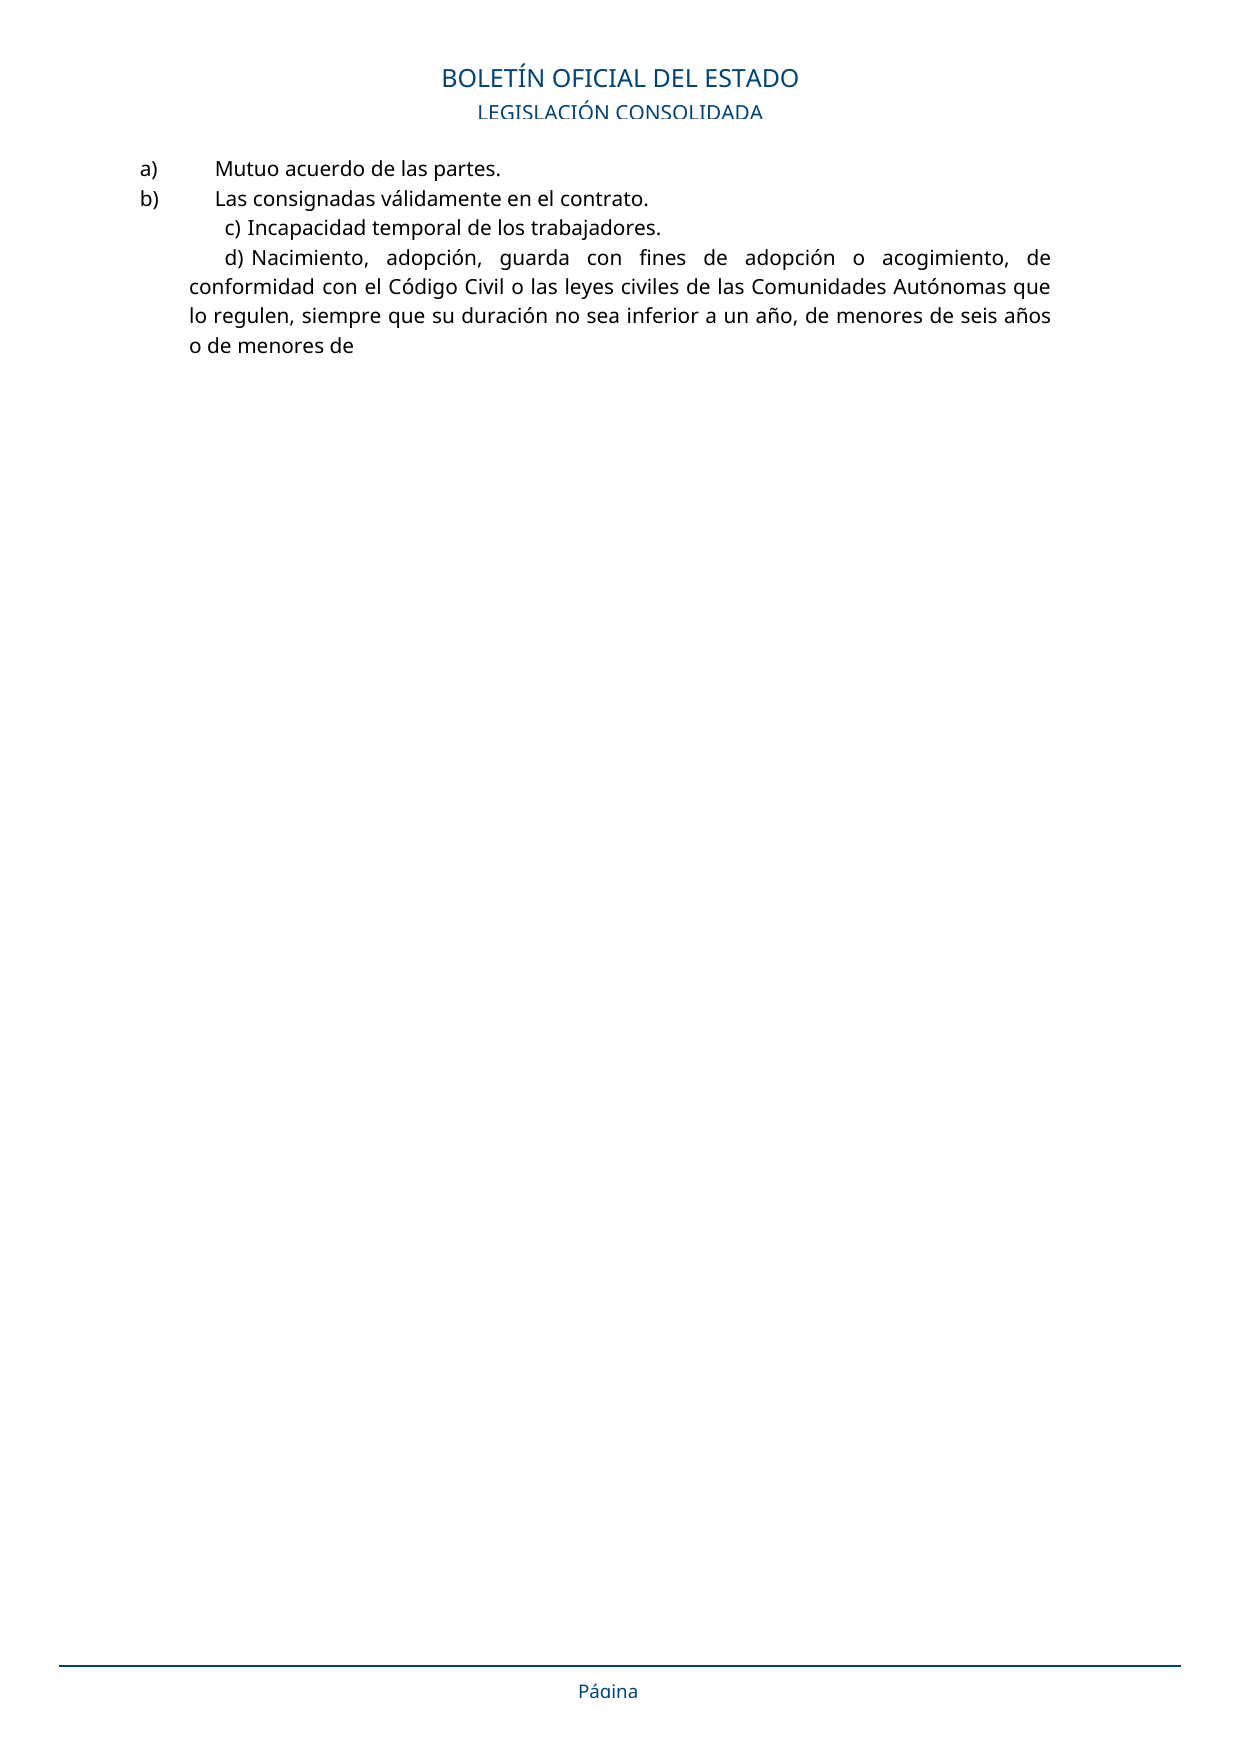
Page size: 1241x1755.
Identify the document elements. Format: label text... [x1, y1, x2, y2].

list Mutuo acuerdo de las partes. [139, 154, 1184, 183]
list Las consignadas válidamente en el contrato. [139, 184, 1184, 212]
list Nacimiento, adopción, guarda con fines de adopción o acogimiento, de conformidad con el Código Civil o las leyes civiles de las Comunidades Autónomas que lo regulen, siempre que su duración no sea inferior a un año, de menores de seis años o de menores de [189, 243, 1052, 359]
list Incapacidad temporal de los trabajadores. [224, 213, 1184, 242]
